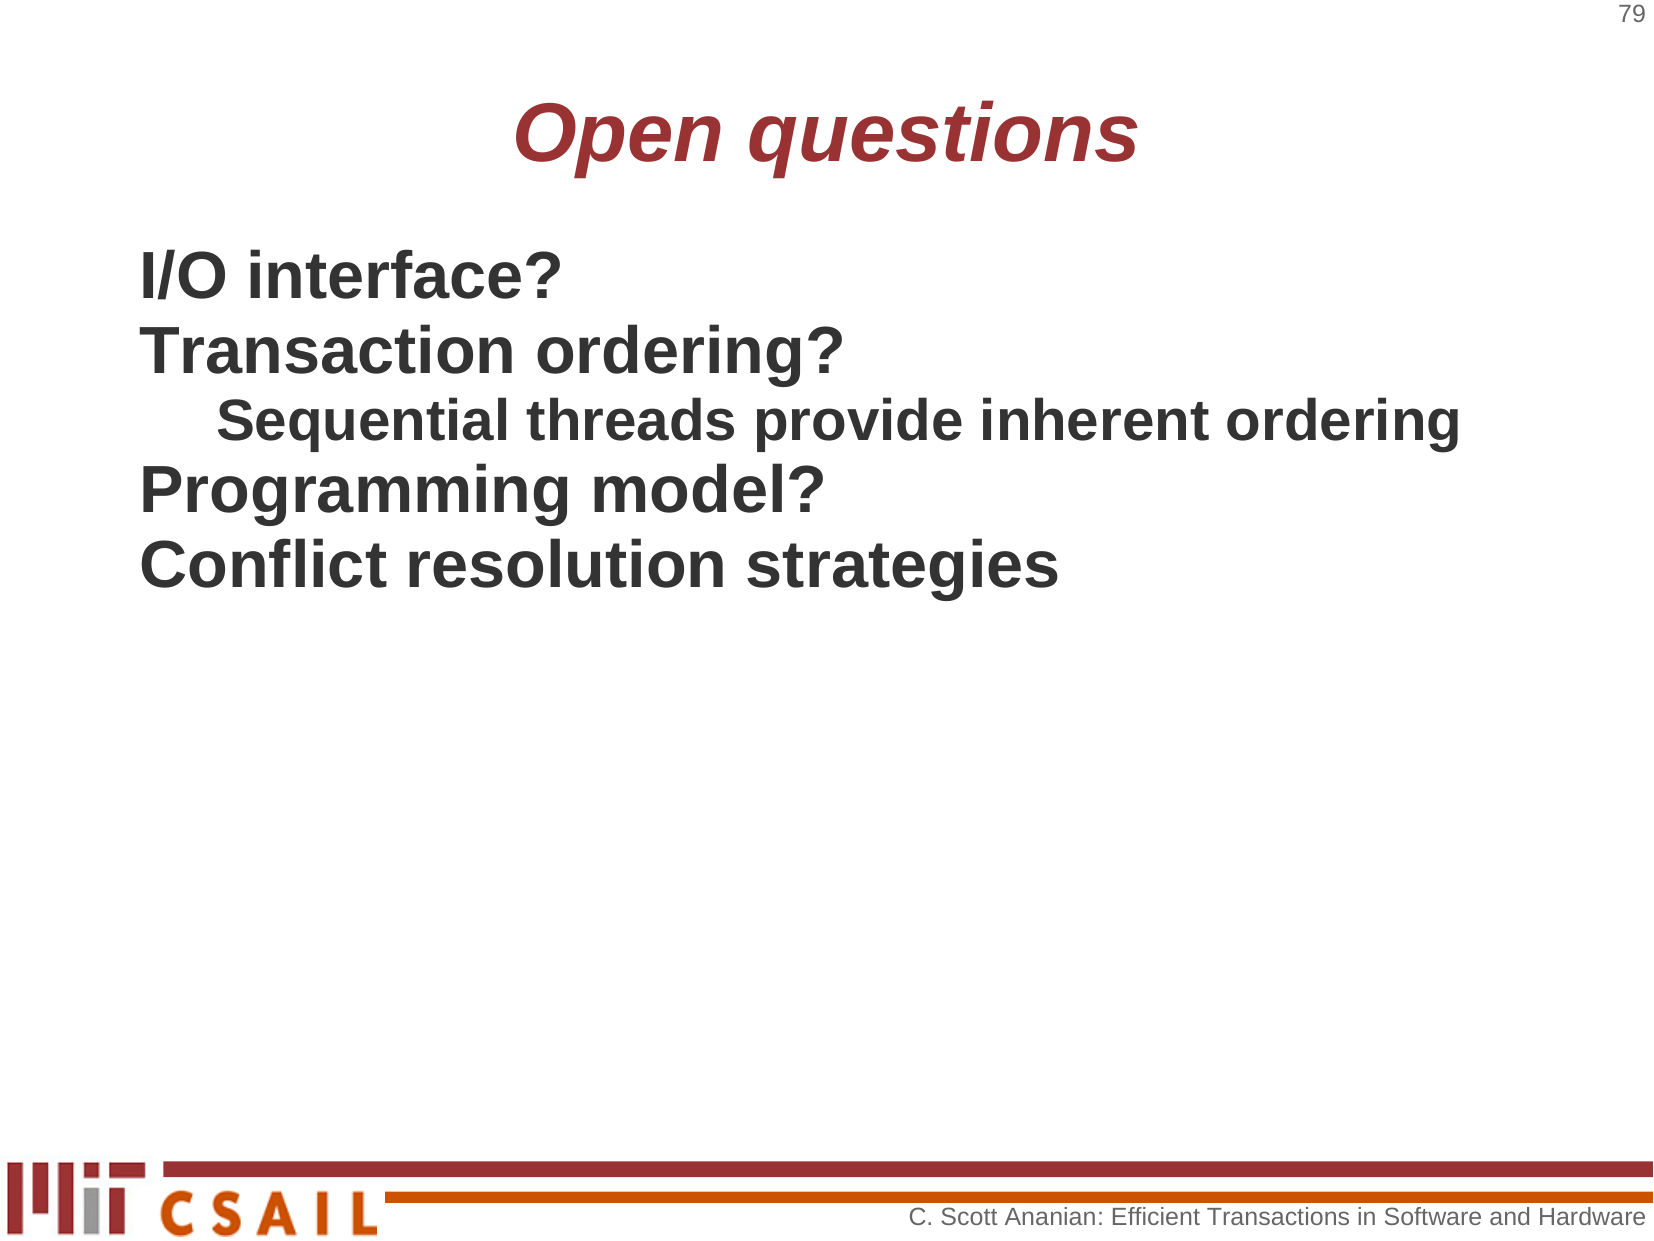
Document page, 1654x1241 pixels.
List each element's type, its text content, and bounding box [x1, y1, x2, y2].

title Open questions [52, 28, 1601, 237]
picture [0, 1155, 377, 1237]
list I/O interface? Transaction ordering? Sequential threads provide inherent ordering Programming model? Conflict resolution strategies [121, 237, 1561, 602]
